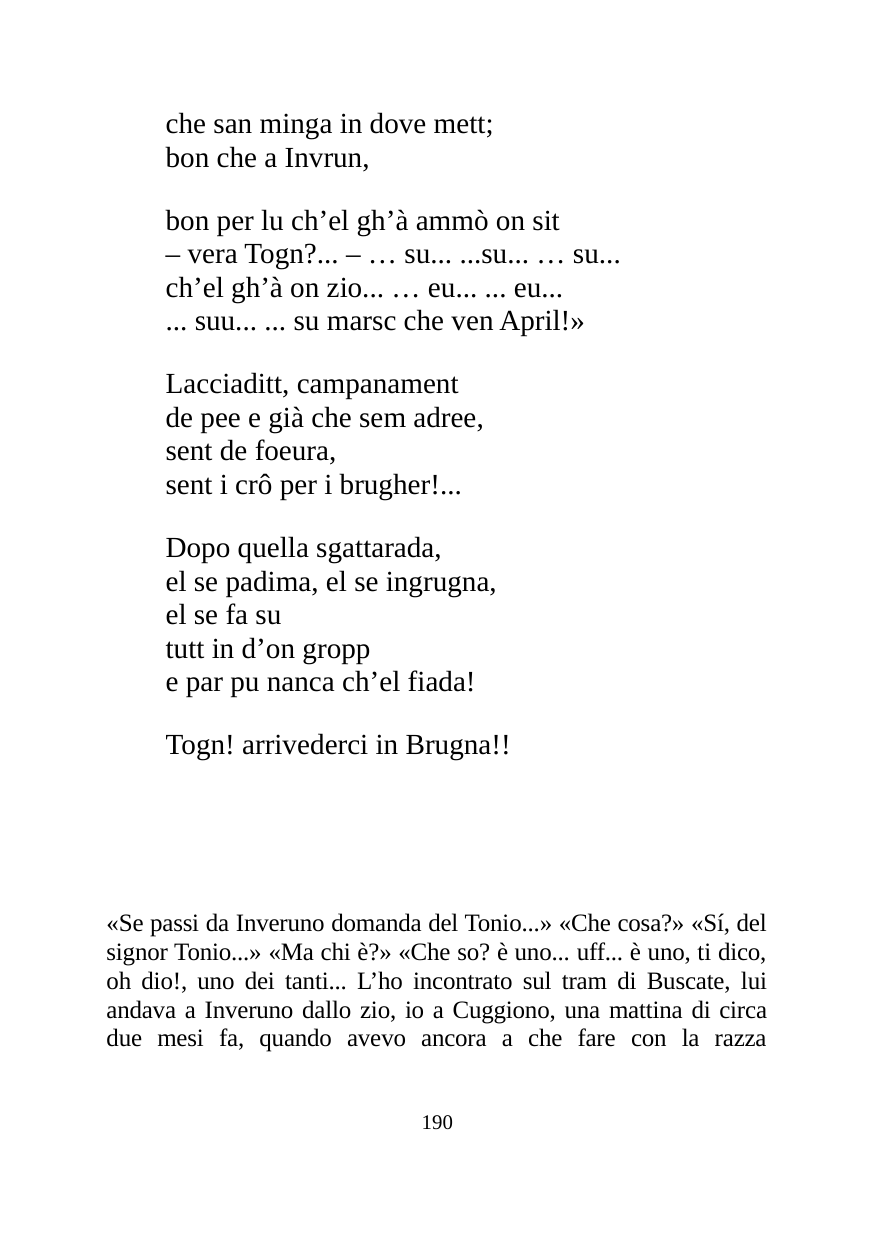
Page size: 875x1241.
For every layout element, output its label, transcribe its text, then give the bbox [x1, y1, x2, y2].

text «Se passi da Inveruno domanda del Tonio...» «Che cosa?» «Sí, del signor Tonio...» «Ma chi è?» «Che so? è uno... uff... è uno, ti dico, oh dio!, uno dei tanti... L’ho incontrato sul tram di Buscate, lui andava a Inveruno dallo zio, io a Cuggiono, una mattina di circa due mesi fa, quando avevo ancora a che fare con la razza [106, 908, 768, 1052]
text Lacciaditt, campanament de pee e già che sem adree, sent de foeura, sent i crô per i brugher!... [165, 366, 768, 501]
text Dopo quella sgattarada, el se padima, el se ingrugna, el se fa su tutt in d’on gropp e par pu nanca ch’el fiada! [165, 530, 768, 698]
text che san minga in dove mett; bon che a Invrun, [165, 106, 768, 173]
text bon per lu ch’el gh’à ammò on sit – vera Togn?... – … su... ...su... … su... ch’el gh’à on zio... … eu... ... eu... ... suu... ... su marsc che ven April!» [165, 203, 768, 337]
text Togn! arrivederci in Brugna!! [165, 727, 768, 761]
